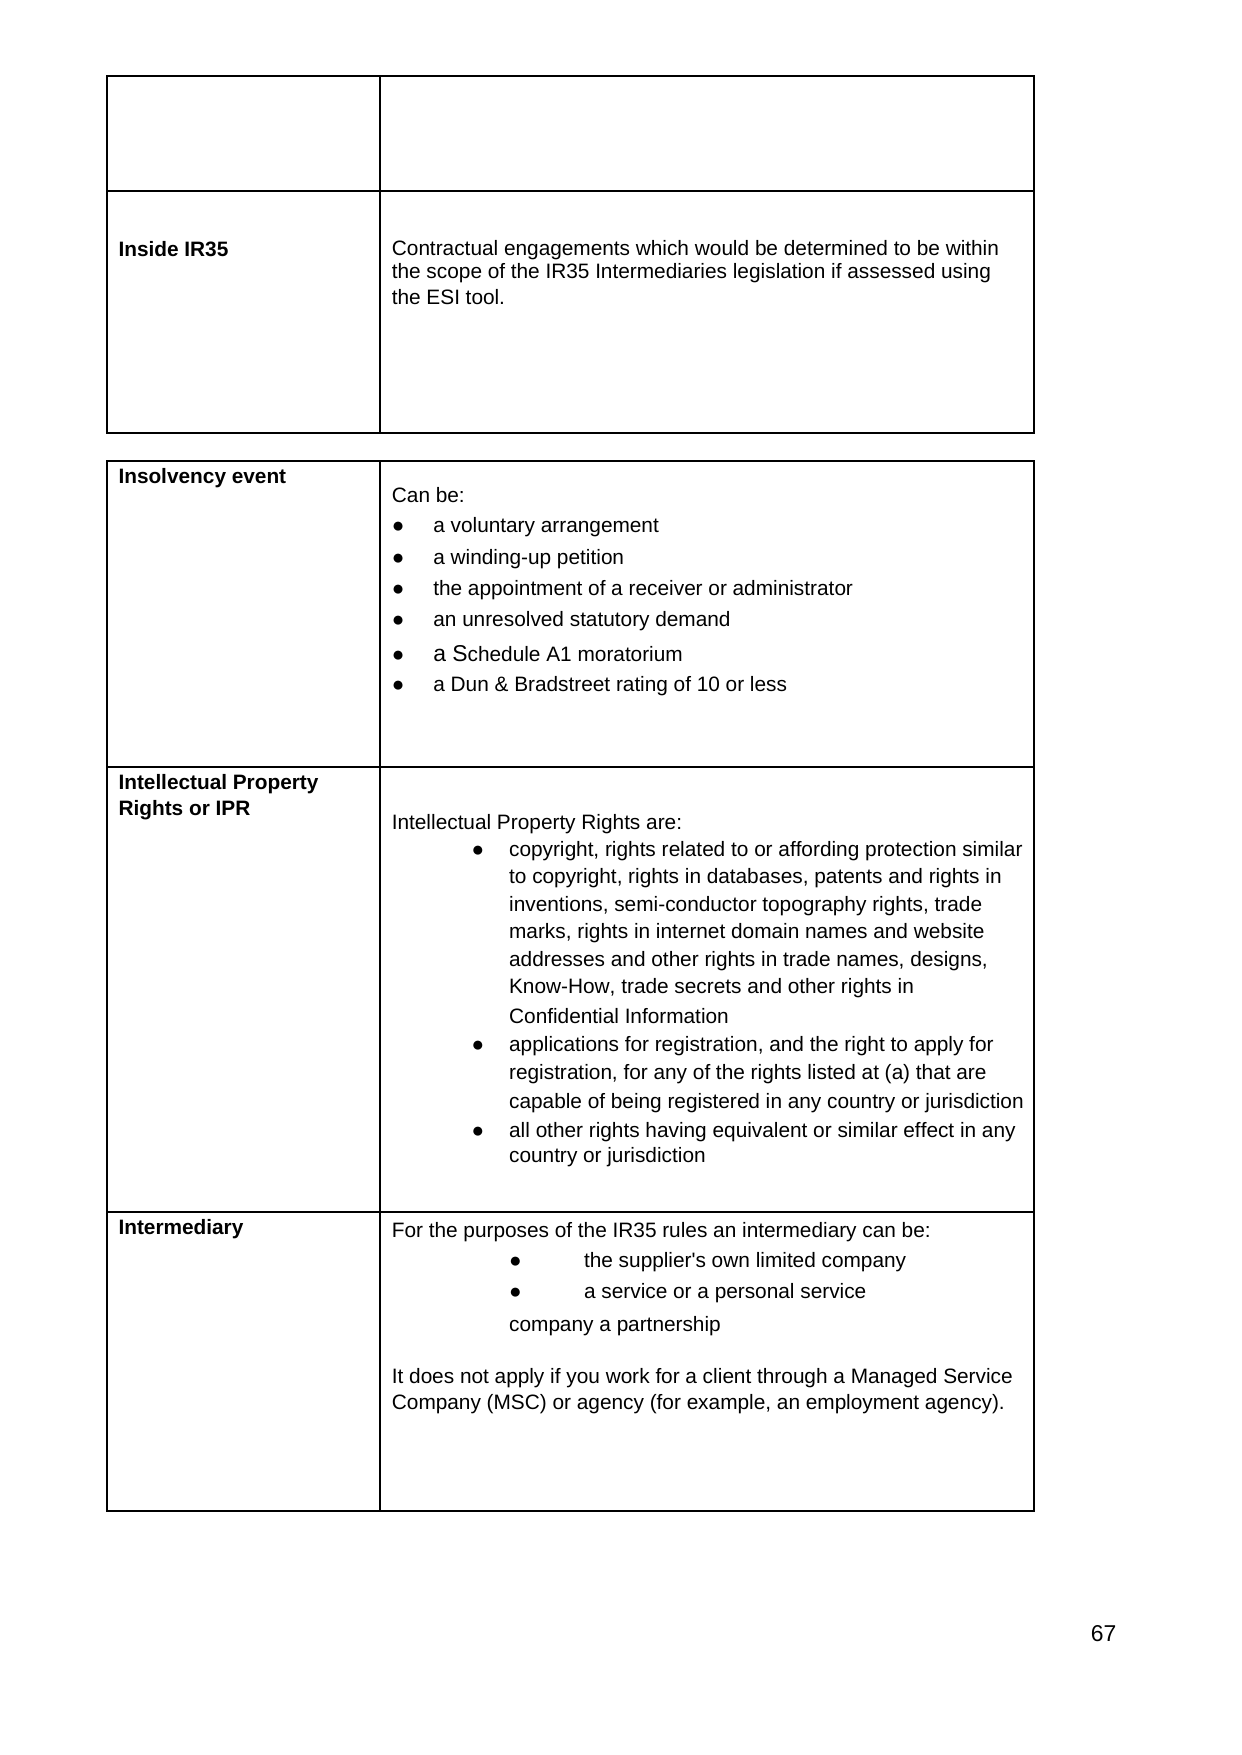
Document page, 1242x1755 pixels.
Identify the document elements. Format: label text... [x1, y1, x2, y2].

table_cell Inside IR35 [108, 192, 379, 432]
table_header [381, 77, 1033, 190]
table_header Can be: a voluntary arrangement a winding-up petition the appointment of a receiver or administrator an unresolved statutory demand a Schedule A1 moratorium a Dun & Bradstreet rating of 10 or less [381, 462, 1033, 766]
table_cell Contractual engagements which would be determined to be within the scope of the IR35 Intermediaries legislation if assessed using the ESI tool. [381, 192, 1033, 432]
table_cell For the purposes of the IR35 rules an intermediary can be: the supplier's own limited company a service or a personal service company a partnership It does not apply if you work for a client through a Managed Service Company (MSC) or agency (for example, an employment agency). [381, 1213, 1033, 1510]
table_cell Intellectual Property Rights are: copyright, rights related to or affording protection similar to copyright, rights in databases, patents and rights in inventions, semi-conductor topography rights, trade marks, rights in internet domain names and website addresses and other rights in trade names, designs, Know-How, trade secrets and other rights in Confidential Information applications for registration, and the right to apply for registration, for any of the rights listed at (a) that are capable of being registered in any country or jurisdiction all other rights having equivalent or similar effect in any country or jurisdiction [381, 768, 1033, 1211]
table_cell Intermediary [108, 1213, 379, 1510]
table_header Insolvency event [108, 462, 379, 766]
table_cell Intellectual Property Rights or IPR [108, 768, 379, 1211]
table_header [108, 77, 379, 190]
